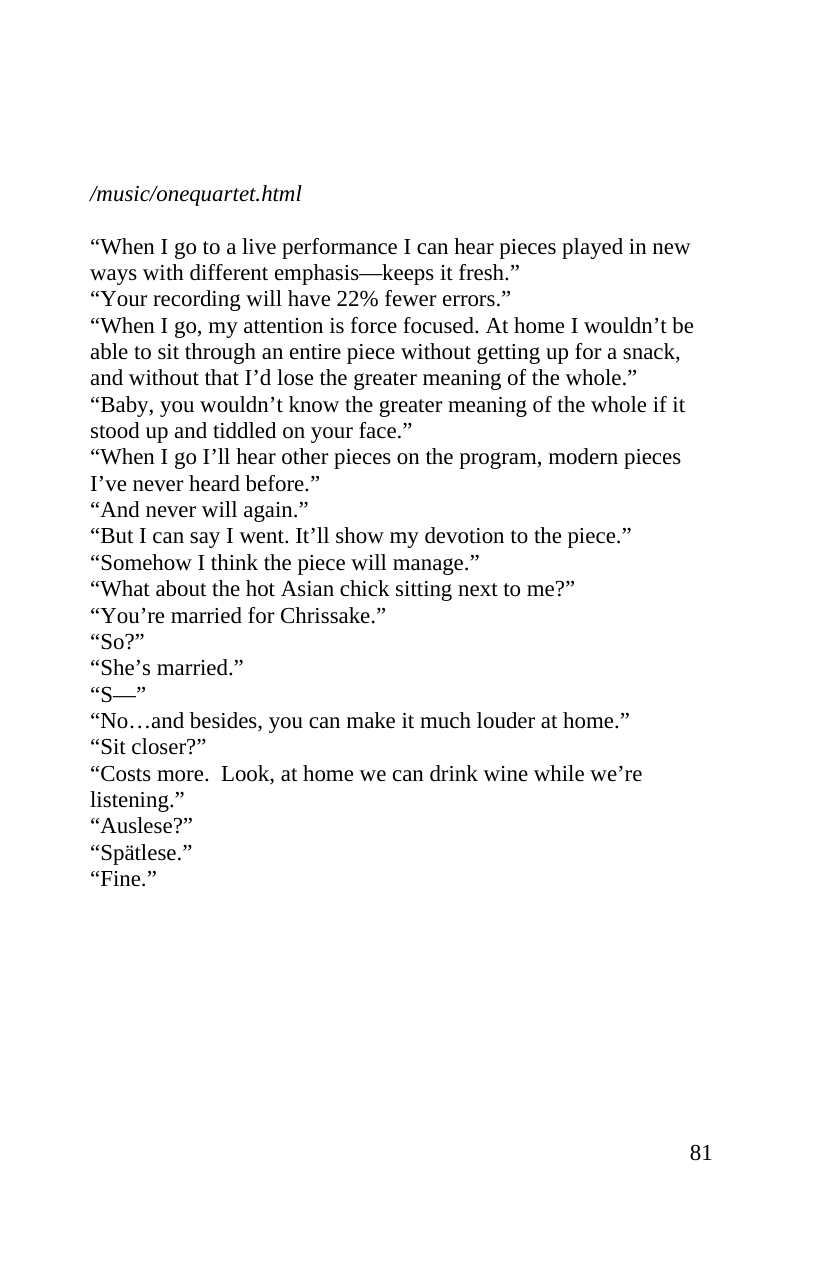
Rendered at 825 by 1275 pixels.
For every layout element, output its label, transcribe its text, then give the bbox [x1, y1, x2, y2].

text “Costs more. Look, at home we can drink wine while we’re listening.” [90, 760, 712, 812]
text /music/onequartet.html [90, 180, 712, 206]
text “Spätlese.” [90, 839, 712, 865]
text “Baby, you wouldn’t know the greater meaning of the whole if it stood up and tiddled on your face.” [90, 391, 712, 443]
text “When I go I’ll hear other pieces on the program, modern pieces I’ve never heard before.” [90, 443, 712, 496]
text “And never will again.” [90, 496, 712, 523]
text “Auslese?” [90, 812, 712, 839]
text “She’s married.” [90, 654, 712, 681]
text “You’re married for Chrissake.” [90, 602, 712, 628]
text “So?” [90, 628, 712, 654]
text “No…and besides, you can make it much louder at home.” [90, 707, 712, 733]
text “What about the hot Asian chick sitting next to me?” [90, 575, 712, 602]
text “S—” [90, 681, 712, 707]
text “Fine.” [90, 865, 712, 892]
text “When I go, my attention is force focused. At home I wouldn’t be able to sit through an entire piece without getting up for a snack, and without that I’d lose the greater meaning of the whole.” [90, 312, 712, 391]
text “Your recording will have 22% fewer errors.” [90, 285, 712, 312]
text “But I can say I went. It’ll show my devotion to the piece.” [90, 523, 712, 549]
text “Somehow I think the piece will manage.” [90, 549, 712, 575]
text “Sit closer?” [90, 733, 712, 760]
text “When I go to a live performance I can hear pieces played in new ways with different emphasis—keeps it fresh.” [90, 233, 712, 285]
